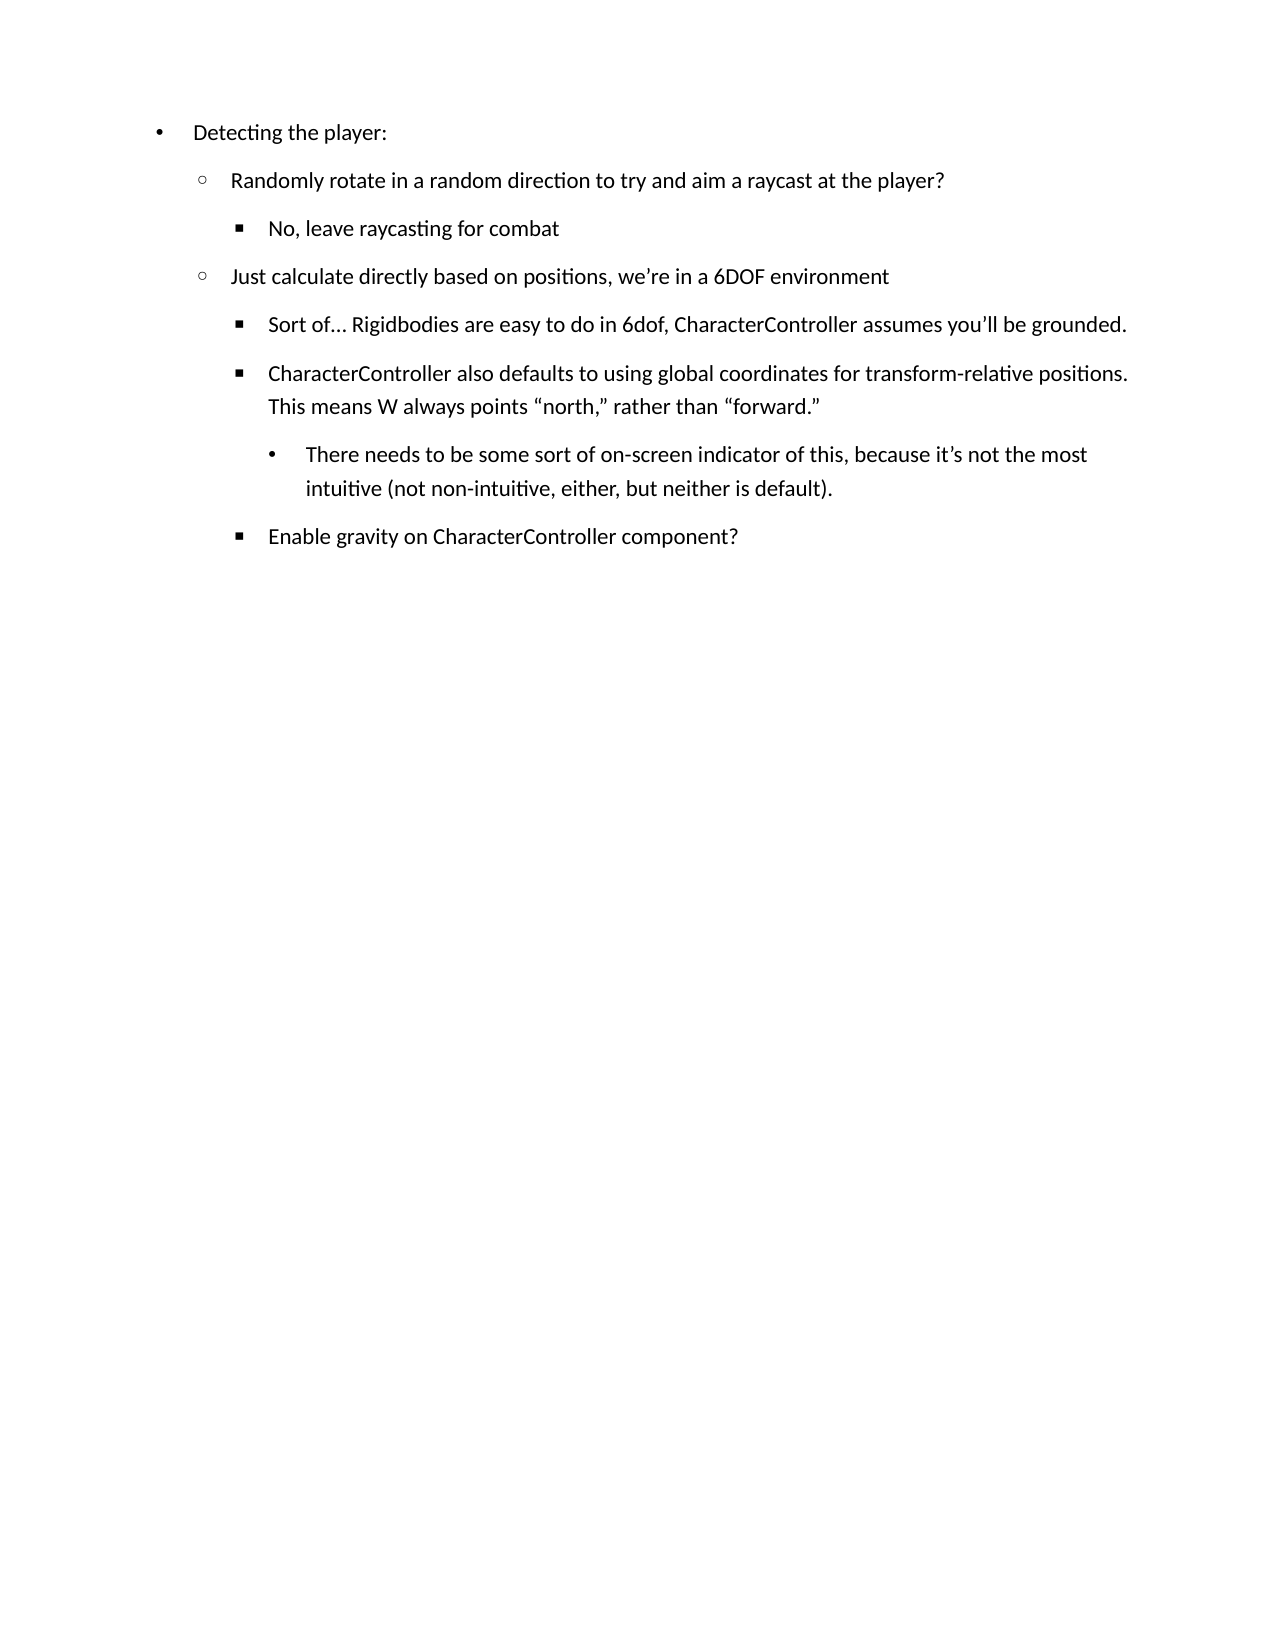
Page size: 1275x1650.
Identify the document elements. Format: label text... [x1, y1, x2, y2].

list CharacterController also defaults to using global coordinates for transform-relative positions. This means W always points “north,” rather than “forward.” [231, 359, 1157, 420]
list Just calculate directly based on positions, we’re in a 6DOF environment [193, 262, 1157, 291]
list Randomly rotate in a random direction to try and aim a raycast at the player? [193, 166, 1157, 194]
list Sort of… Rigidbodies are easy to do in 6dof, CharacterController assumes you’ll be grounded. [231, 311, 1157, 339]
list Detecting the player: [156, 118, 1157, 146]
list Enable gravity on CharacterController component? [231, 522, 1157, 550]
list No, leave raycasting for combat [231, 214, 1157, 242]
list There needs to be some sort of on-screen indicator of this, because it’s not the most intuitive (not non-intuitive, either, but neither is default). [268, 440, 1157, 502]
